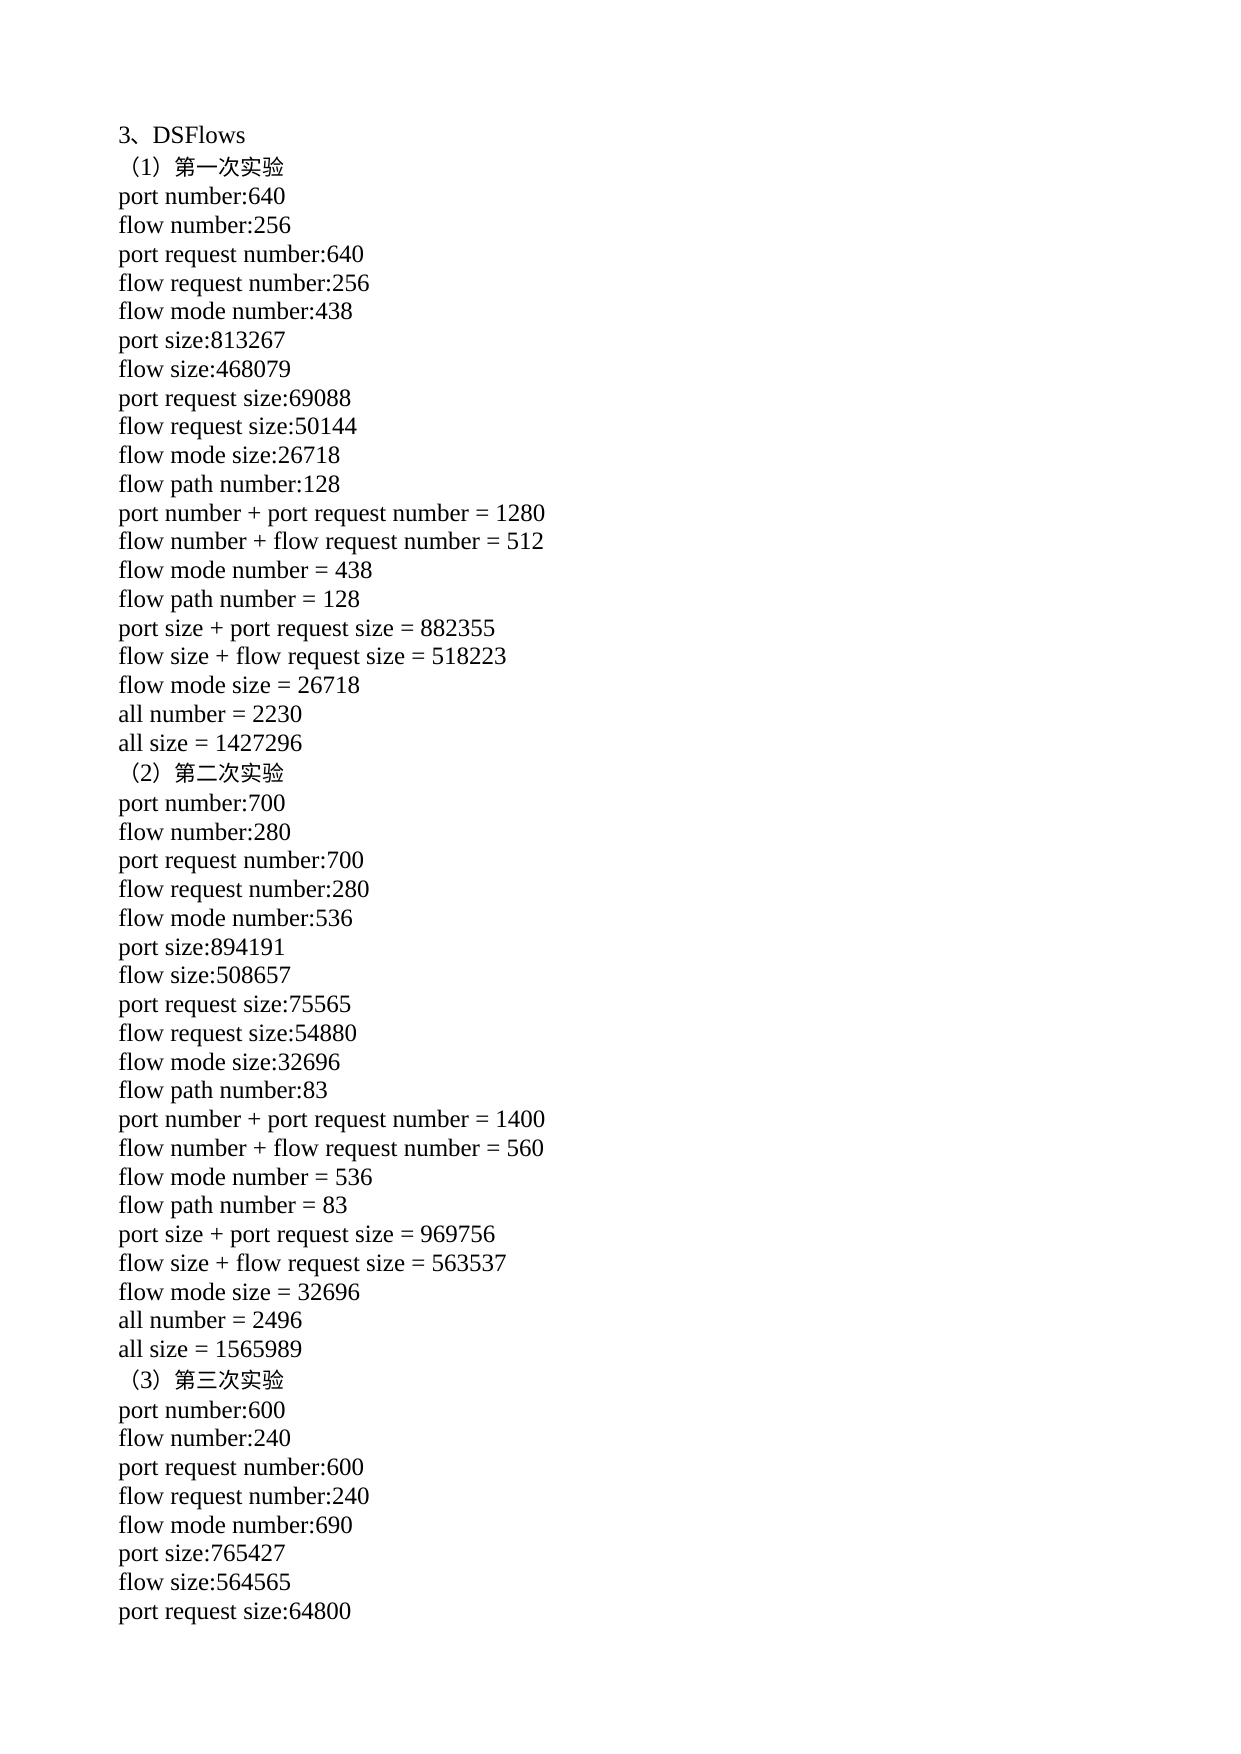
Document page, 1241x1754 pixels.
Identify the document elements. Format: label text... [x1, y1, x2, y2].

text all number = 2496 [118, 1306, 1122, 1334]
text flow size:468079 [118, 354, 1122, 383]
text port request size:75565 [118, 989, 1122, 1018]
text （2）第二次实验 [118, 756, 1122, 788]
text flow mode size:26718 [118, 440, 1122, 469]
text flow size:508657 [118, 961, 1122, 989]
text flow request size:50144 [118, 411, 1122, 440]
text port request size:64800 [118, 1596, 1122, 1625]
text port number + port request number = 1400 [118, 1104, 1122, 1133]
text flow number:240 [118, 1423, 1122, 1452]
text port request number:700 [118, 846, 1122, 874]
text （1）第一次实验 [118, 150, 1122, 181]
text flow size:564565 [118, 1567, 1122, 1596]
text flow mode size:32696 [118, 1047, 1122, 1076]
text flow size + flow request size = 563537 [118, 1248, 1122, 1277]
text port size + port request size = 882355 [118, 613, 1122, 641]
text flow path number = 128 [118, 584, 1122, 613]
text flow mode number = 438 [118, 555, 1122, 584]
text port request number:600 [118, 1452, 1122, 1481]
text flow request size:54880 [118, 1018, 1122, 1047]
text flow request number:256 [118, 268, 1122, 296]
text all size = 1427296 [118, 728, 1122, 756]
text port size:813267 [118, 325, 1122, 354]
text flow mode number = 536 [118, 1162, 1122, 1191]
text flow path number:128 [118, 469, 1122, 498]
text flow number:256 [118, 210, 1122, 239]
text port request number:640 [118, 239, 1122, 268]
text flow number:280 [118, 817, 1122, 846]
text flow number + flow request number = 512 [118, 526, 1122, 555]
text flow mode size = 26718 [118, 670, 1122, 699]
text port number + port request number = 1280 [118, 498, 1122, 526]
text flow request number:240 [118, 1481, 1122, 1510]
text flow mode number:536 [118, 903, 1122, 932]
text flow path number:83 [118, 1076, 1122, 1104]
text flow mode size = 32696 [118, 1277, 1122, 1306]
text port number:600 [118, 1395, 1122, 1423]
text port number:700 [118, 788, 1122, 817]
text flow request number:280 [118, 874, 1122, 903]
text flow number + flow request number = 560 [118, 1133, 1122, 1162]
text port size:894191 [118, 932, 1122, 961]
text 3、DSFlows [118, 118, 1122, 150]
text port size:765427 [118, 1538, 1122, 1567]
text port size + port request size = 969756 [118, 1219, 1122, 1248]
text flow path number = 83 [118, 1191, 1122, 1219]
text all size = 1565989 [118, 1334, 1122, 1363]
text all number = 2230 [118, 699, 1122, 728]
text （3）第三次实验 [118, 1363, 1122, 1395]
text flow mode number:690 [118, 1510, 1122, 1538]
text flow mode number:438 [118, 296, 1122, 325]
text port request size:69088 [118, 383, 1122, 411]
text flow size + flow request size = 518223 [118, 641, 1122, 670]
text port number:640 [118, 181, 1122, 210]
